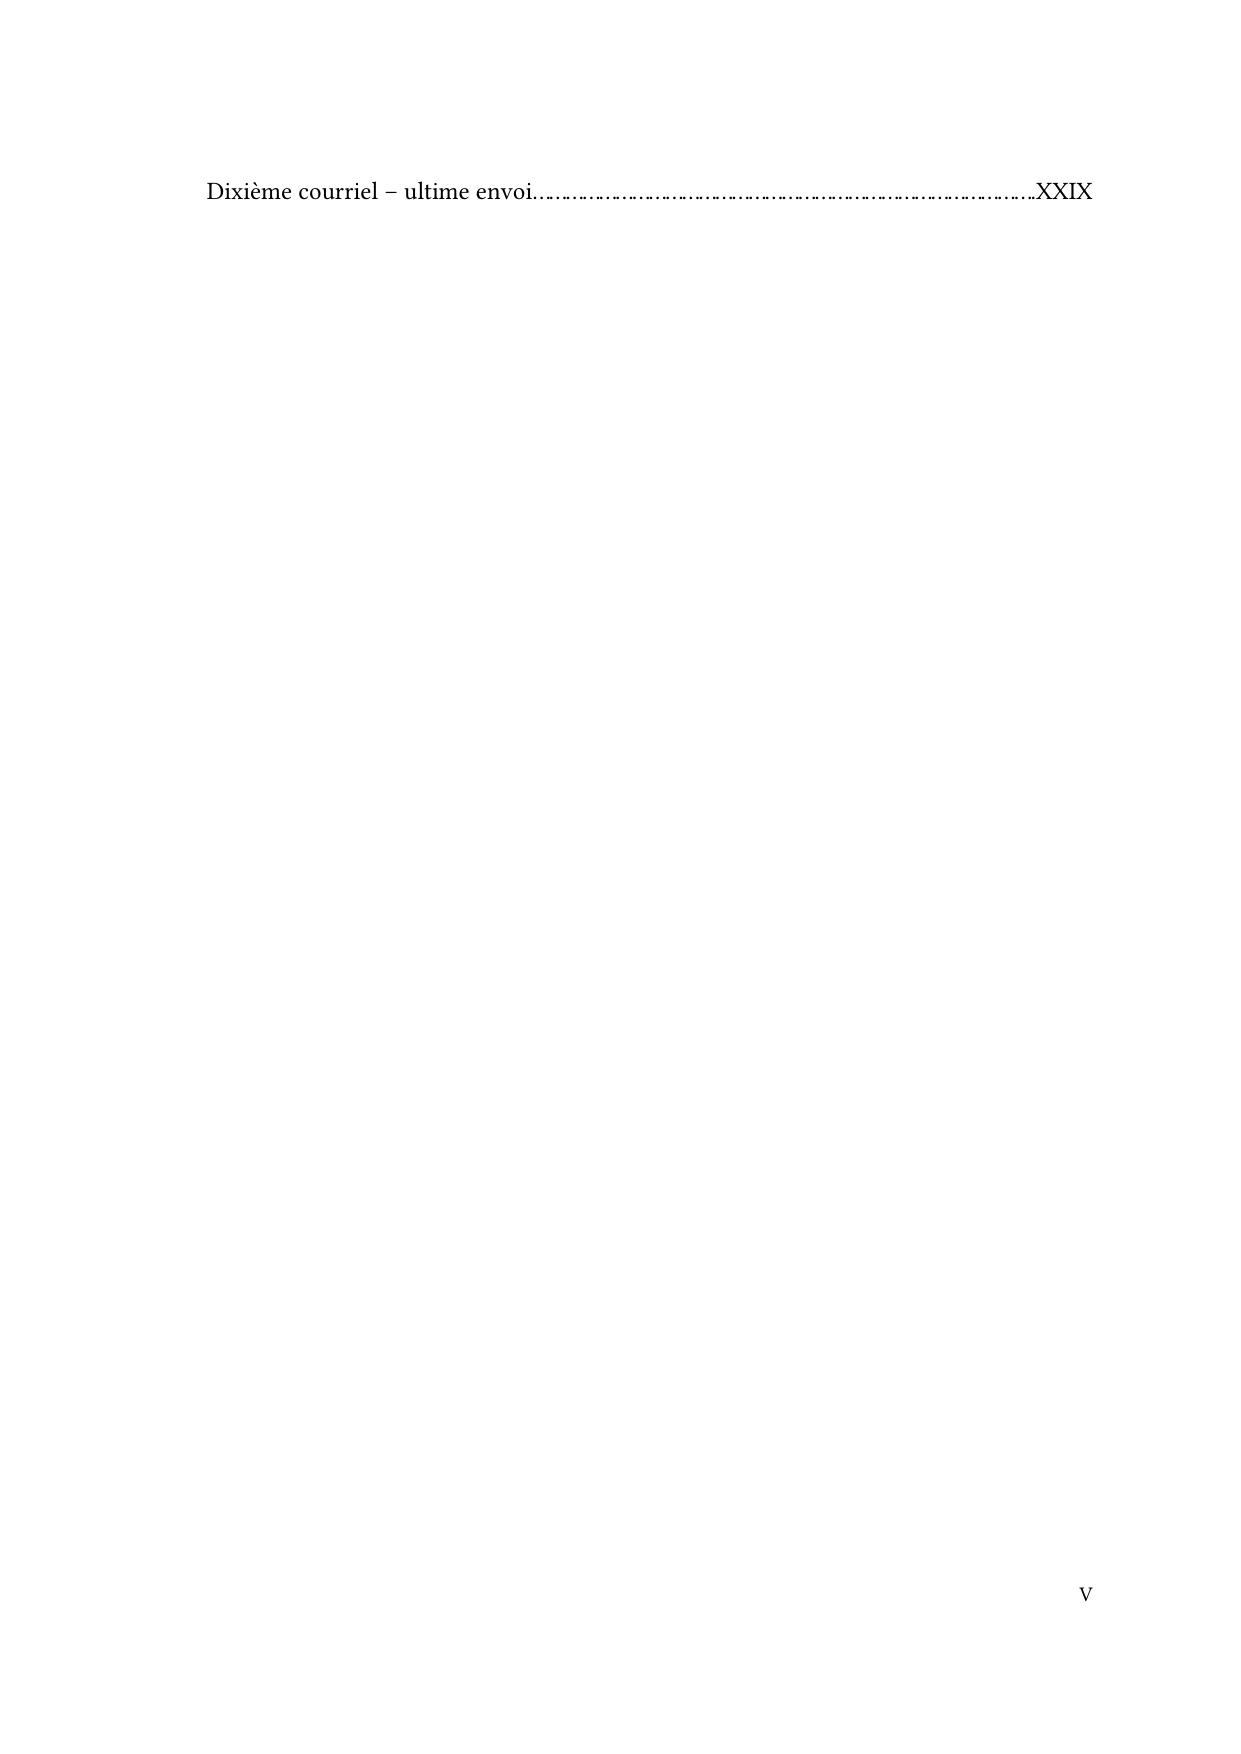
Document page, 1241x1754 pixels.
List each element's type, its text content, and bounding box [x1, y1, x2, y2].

text Dixième courriel – ultime envoi XXIX [207, 177, 1093, 206]
